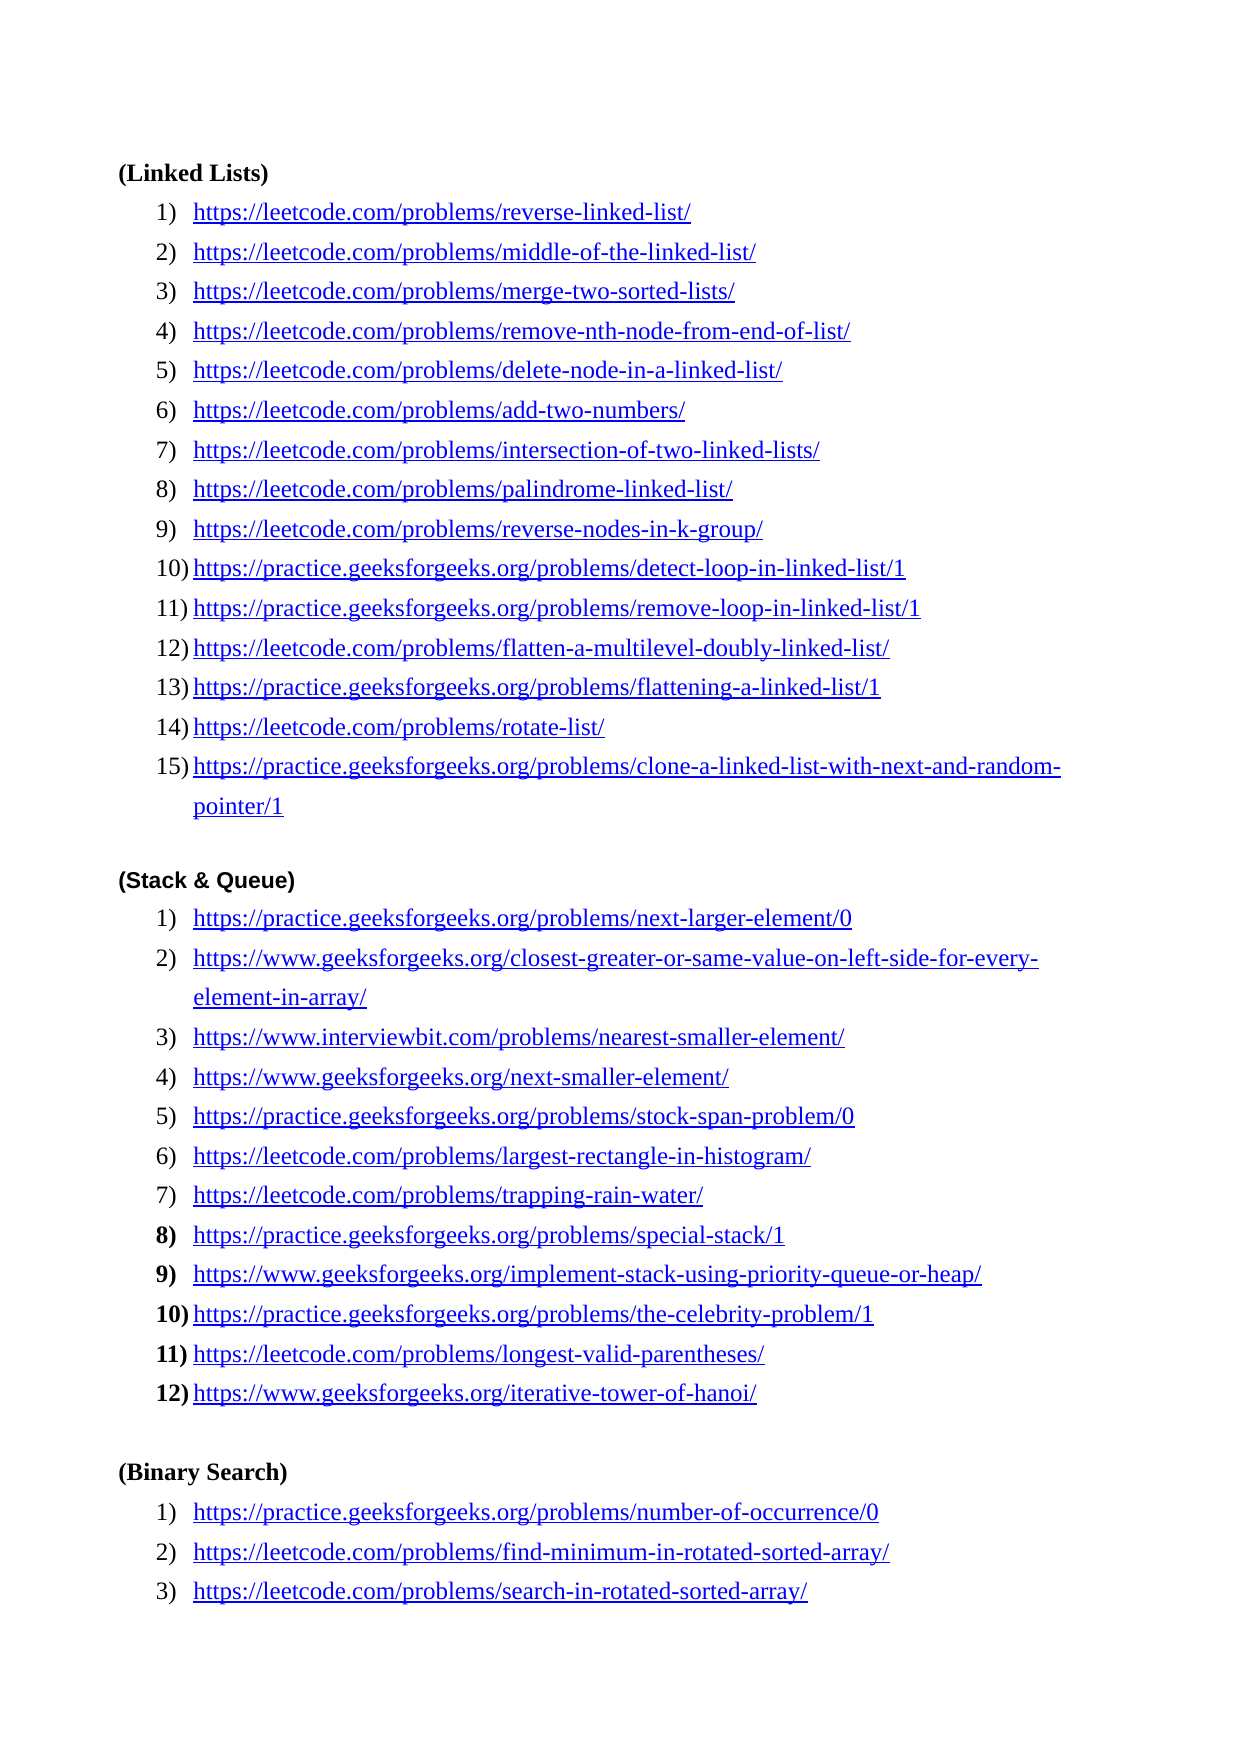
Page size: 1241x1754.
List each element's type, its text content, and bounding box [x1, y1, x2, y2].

list https://leetcode.com/problems/longest-valid-parentheses/ [156, 1339, 1122, 1367]
list https://leetcode.com/problems/delete-node-in-a-linked-list/ [156, 356, 1122, 384]
list https://practice.geeksforgeeks.org/problems/the-celebrity-problem/1 [156, 1299, 1122, 1328]
list https://practice.geeksforgeeks.org/problems/special-stack/1 [156, 1220, 1122, 1249]
list https://leetcode.com/problems/add-two-numbers/ [156, 395, 1122, 424]
list https://www.geeksforgeeks.org/iterative-tower-of-hanoi/ [156, 1378, 1122, 1407]
list https://leetcode.com/problems/rotate-list/ [156, 712, 1122, 741]
list https://practice.geeksforgeeks.org/problems/stock-span-problem/0 [156, 1101, 1122, 1130]
list https://www.geeksforgeeks.org/next-smaller-element/ [156, 1062, 1122, 1090]
list https://practice.geeksforgeeks.org/problems/next-larger-element/0 [156, 903, 1122, 932]
list https://leetcode.com/problems/largest-rectangle-in-histogram/ [156, 1141, 1122, 1169]
list https://practice.geeksforgeeks.org/problems/remove-loop-in-linked-list/1 [156, 593, 1122, 622]
list https://www.geeksforgeeks.org/implement-stack-using-priority-queue-or-heap/ [156, 1259, 1122, 1288]
list https://practice.geeksforgeeks.org/problems/flattening-a-linked-list/1 [156, 672, 1122, 701]
list https://www.geeksforgeeks.org/closest-greater-or-same-value-on-left-side-for-every-element-in-array/ [156, 943, 1122, 1011]
list https://leetcode.com/problems/flatten-a-multilevel-doubly-linked-list/ [156, 633, 1122, 661]
list https://leetcode.com/problems/trapping-rain-water/ [156, 1180, 1122, 1209]
list https://practice.geeksforgeeks.org/problems/detect-loop-in-linked-list/1 [156, 553, 1122, 582]
list https://leetcode.com/problems/merge-two-sorted-lists/ [156, 276, 1122, 305]
text (Stack & Queue) [118, 867, 1122, 893]
list https://leetcode.com/problems/search-in-rotated-sorted-array/ [156, 1576, 1122, 1605]
list https://www.interviewbit.com/problems/nearest-smaller-element/ [156, 1022, 1122, 1051]
list https://leetcode.com/problems/middle-of-the-linked-list/ [156, 237, 1122, 266]
text (Linked Lists) [118, 158, 1122, 186]
list https://leetcode.com/problems/intersection-of-two-linked-lists/ [156, 435, 1122, 463]
list https://practice.geeksforgeeks.org/problems/clone-a-linked-list-with-next-and-random-pointer/1 [156, 751, 1122, 820]
list https://practice.geeksforgeeks.org/problems/number-of-occurrence/0 [156, 1497, 1122, 1526]
list https://leetcode.com/problems/palindrome-linked-list/ [156, 474, 1122, 503]
list https://leetcode.com/problems/reverse-nodes-in-k-group/ [156, 514, 1122, 543]
text (Binary Search) [118, 1457, 1122, 1486]
list https://leetcode.com/problems/find-minimum-in-rotated-sorted-array/ [156, 1537, 1122, 1565]
list https://leetcode.com/problems/remove-nth-node-from-end-of-list/ [156, 316, 1122, 345]
list https://leetcode.com/problems/reverse-linked-list/ [156, 197, 1122, 226]
